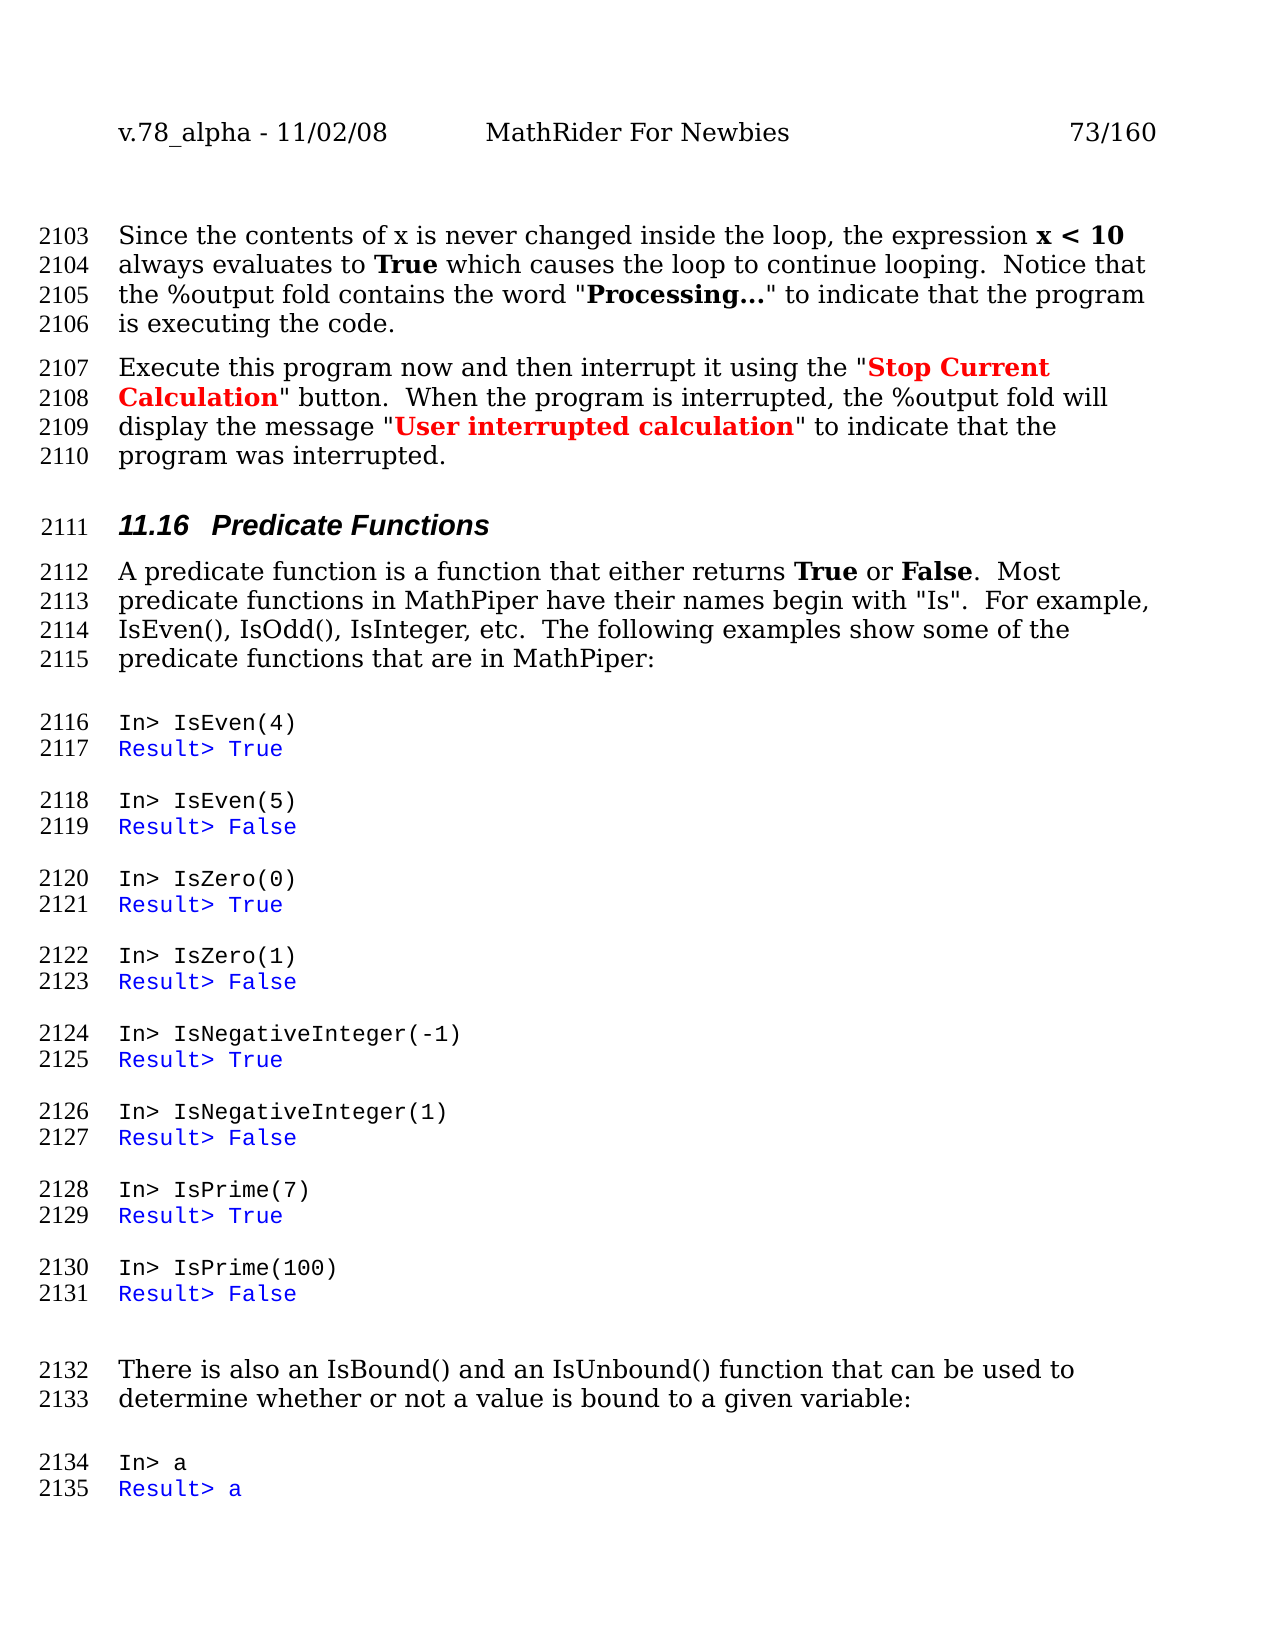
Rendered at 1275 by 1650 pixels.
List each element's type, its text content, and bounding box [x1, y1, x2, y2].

text In> IsZero(0) [118, 867, 1157, 893]
subtitle Predicate Functions [118, 507, 1157, 541]
text Result> True [118, 893, 1157, 919]
text Result> True [118, 737, 1157, 763]
text In> IsNegativeInteger(1) [118, 1100, 1157, 1126]
text Result> False [118, 971, 1157, 997]
text Result> True [118, 1048, 1157, 1074]
text In> IsPrime(100) [118, 1256, 1157, 1282]
text In> IsPrime(7) [118, 1178, 1157, 1204]
text A predicate function is a function that either returns True or False. Most predicate functions in MathPiper have their names begin with "Is". For example, IsEven(), IsOdd(), IsInteger, etc. The following examples show some of the predicate functions that are in MathPiper: [118, 557, 1157, 673]
text In> IsNegativeInteger(-1) [118, 1023, 1157, 1048]
text Since the contents of x is never changed inside the loop, the expression x < 10 always evaluates to True which causes the loop to continue looping. Notice that the %output fold contains the word "Processing..." to indicate that the program is executing the code. [118, 221, 1157, 338]
text In> IsZero(1) [118, 945, 1157, 971]
text Result> a [118, 1477, 1157, 1503]
text Execute this program now and then interrupt it using the "Stop Current Calculation" button. When the program is interrupted, the %output fold will display the message "User interrupted calculation" to indicate that the program was interrupted. [118, 353, 1157, 471]
text In> a [118, 1451, 1157, 1477]
text There is also an IsBound() and an IsUnbound() function that can be used to determine whether or not a value is bound to a given variable: [118, 1355, 1157, 1413]
text Result> False [118, 1282, 1157, 1308]
text Result> False [118, 815, 1157, 841]
text In> IsEven(5) [118, 789, 1157, 815]
text In> IsEven(4) [118, 711, 1157, 737]
text Result> True [118, 1204, 1157, 1230]
text Result> False [118, 1126, 1157, 1152]
